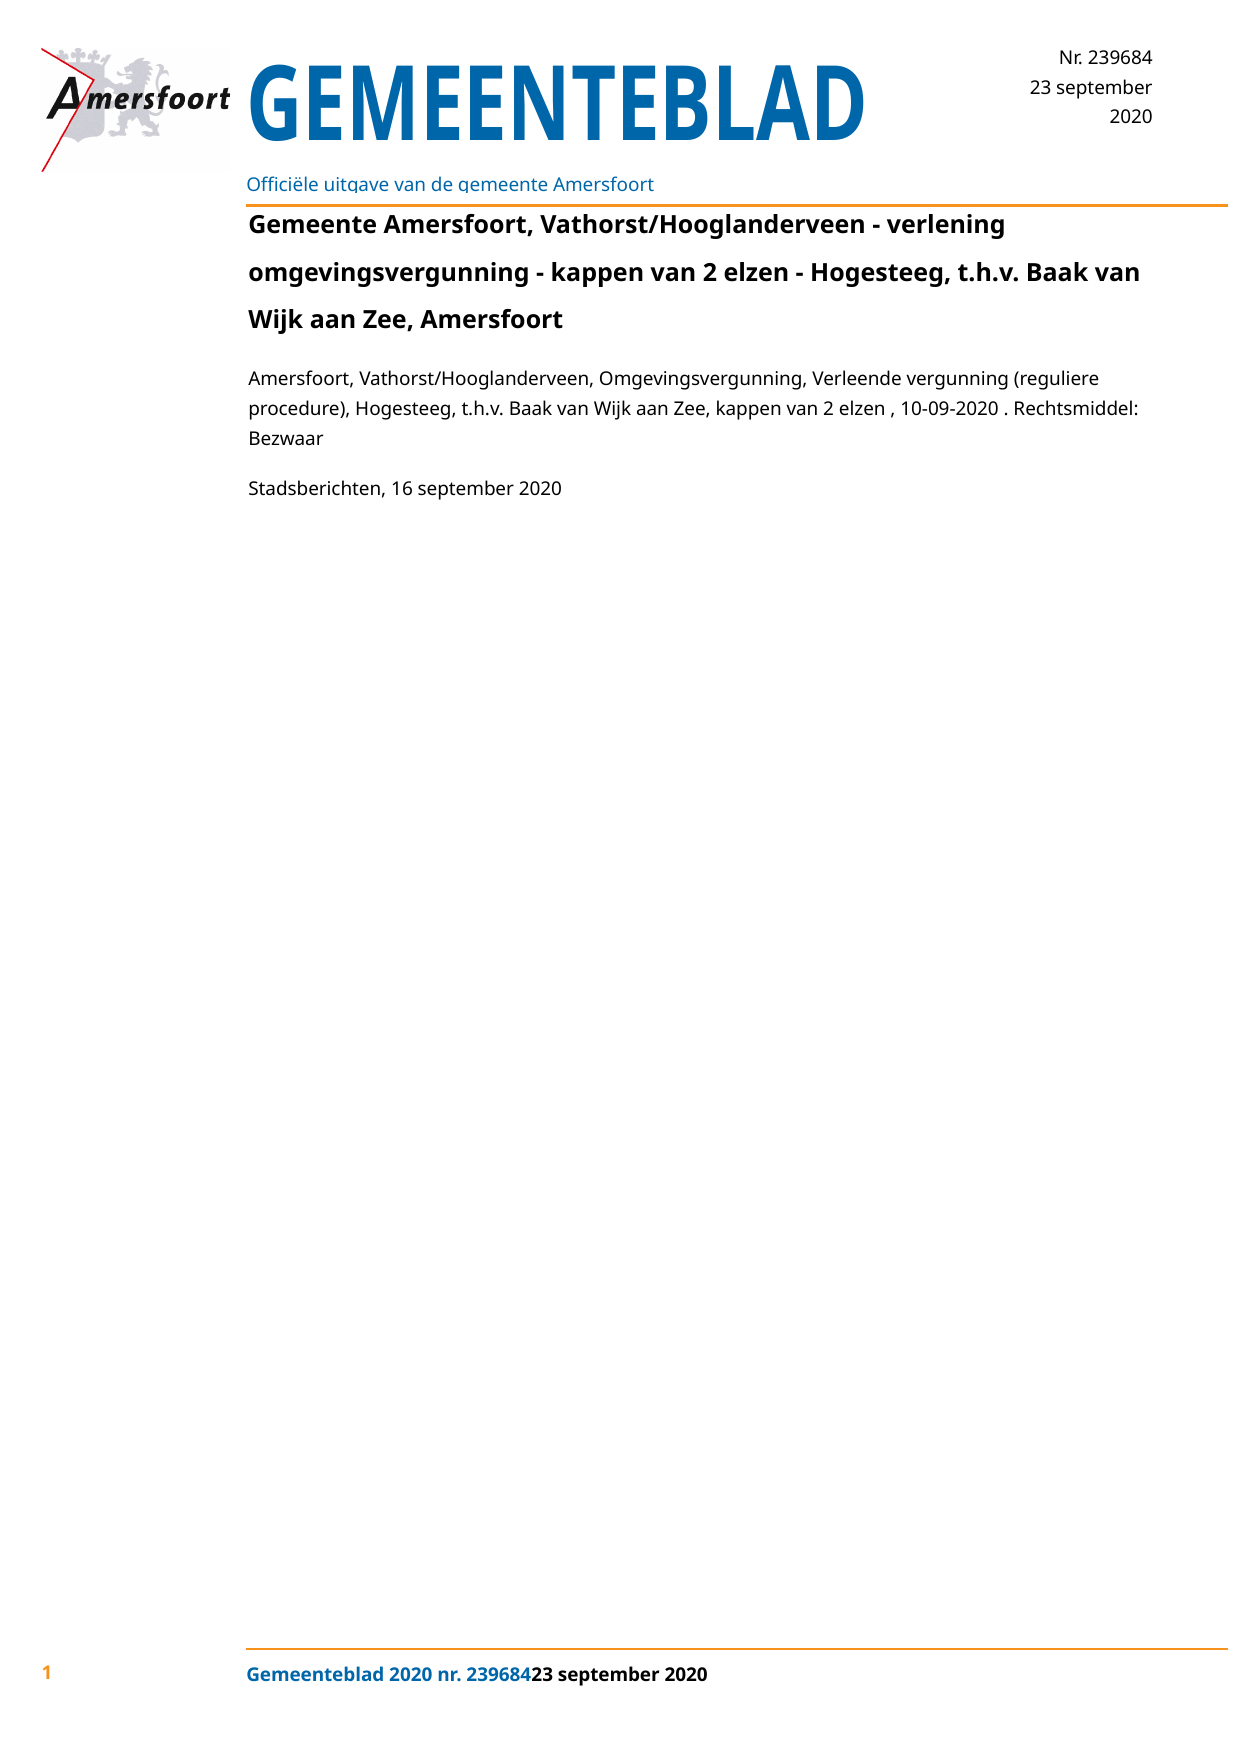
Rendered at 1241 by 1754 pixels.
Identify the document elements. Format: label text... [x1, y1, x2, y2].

text Stadsberichten, 16 september 2020 [248, 475, 1152, 501]
text Amersfoort, Vathorst/Hooglanderveen, Omgevingsvergunning, Verleende vergunning (reguliere procedure), Hogesteeg, t.h.v. Baak van Wijk aan Zee, kappen van 2 elzen , 10-09-2020 . Rechtsmiddel: Bezwaar [248, 366, 1152, 450]
text Gemeente Amersfoort, Vathorst/Hooglanderveen - verlening omgevingsvergunning - kappen van 2 elzen - Hogesteeg, t.h.v. Baak van Wijk aan Zee, Amersfoort [248, 207, 1152, 336]
picture [41, 47, 231, 172]
